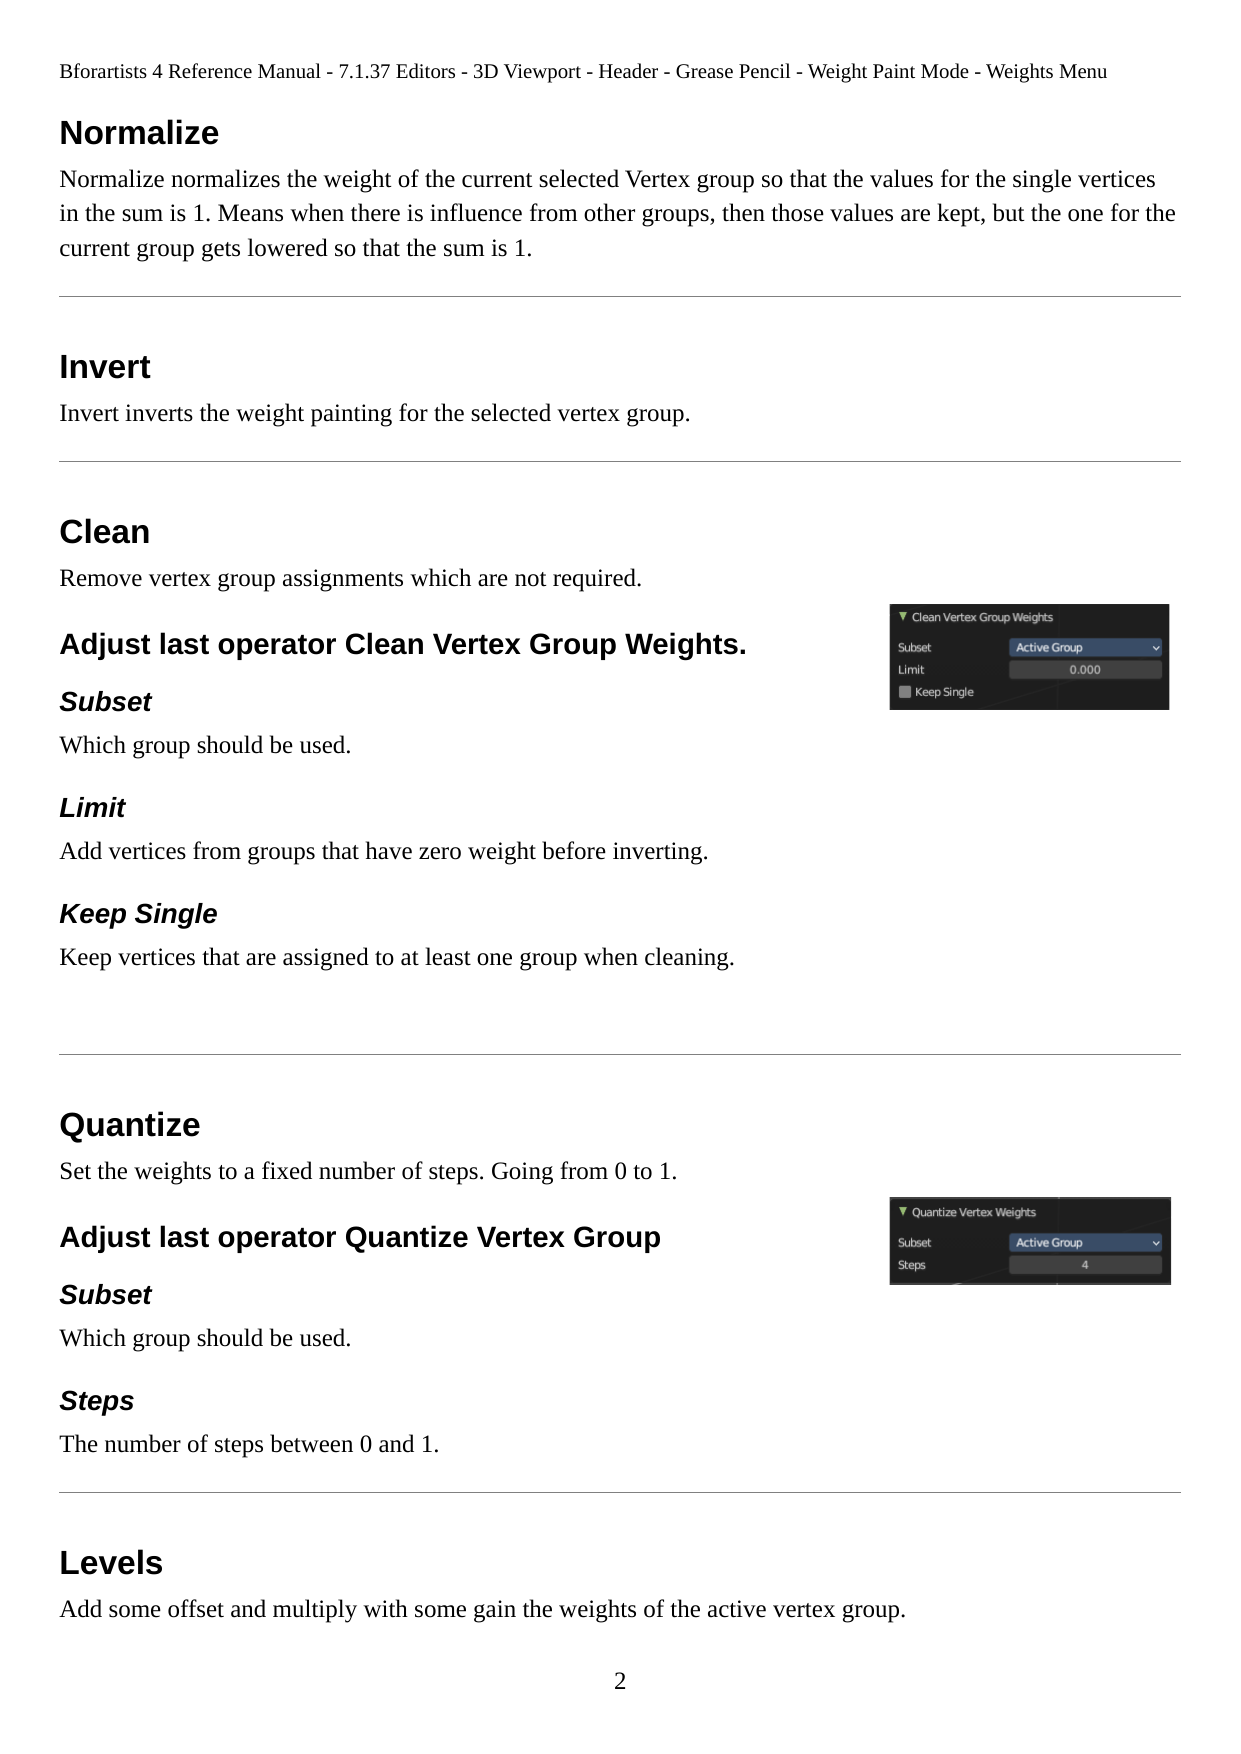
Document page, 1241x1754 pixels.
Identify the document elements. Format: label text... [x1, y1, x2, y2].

subtitle Adjust last operator Quantize Vertex Group [59, 1220, 889, 1253]
subtitle Levels [59, 1543, 1181, 1581]
subtitle Keep Single [59, 897, 1181, 929]
text Normalize normalizes the weight of the current selected Vertex group so that the values for the single vertices in the sum is 1. Means when there is influence from other groups, then those values are kept, but the one for the current group gets lowered so that the sum is 1. [59, 164, 1181, 261]
subtitle Limit [59, 791, 1181, 823]
picture [889, 1197, 1172, 1285]
subtitle Steps [59, 1384, 1181, 1416]
text Keep vertices that are assigned to at least one group when cleaning. [59, 942, 1181, 971]
subtitle Subset [59, 686, 1181, 717]
text Invert inverts the weight painting for the selected vertex group. [59, 398, 1181, 427]
subtitle Quantize [59, 1105, 1181, 1143]
subtitle Clean [59, 512, 1181, 551]
subtitle Adjust last operator Clean Vertex Group Weights. [59, 627, 889, 661]
subtitle Normalize [59, 113, 1181, 151]
text Set the weights to a fixed number of steps. Going from 0 to 1. [59, 1156, 1181, 1185]
text Add some offset and multiply with some gain the weights of the active vertex group. [59, 1594, 1181, 1623]
text Which group should be used. [59, 1323, 1181, 1352]
subtitle Subset [59, 1278, 1181, 1310]
subtitle Invert [59, 347, 1181, 385]
text Add vertices from groups that have zero weight before inverting. [59, 836, 1181, 864]
text The number of steps between 0 and 1. [59, 1429, 1181, 1457]
picture [889, 604, 1170, 710]
text Which group should be used. [59, 730, 1181, 759]
text Remove vertex group assignments which are not required. [59, 563, 1181, 592]
